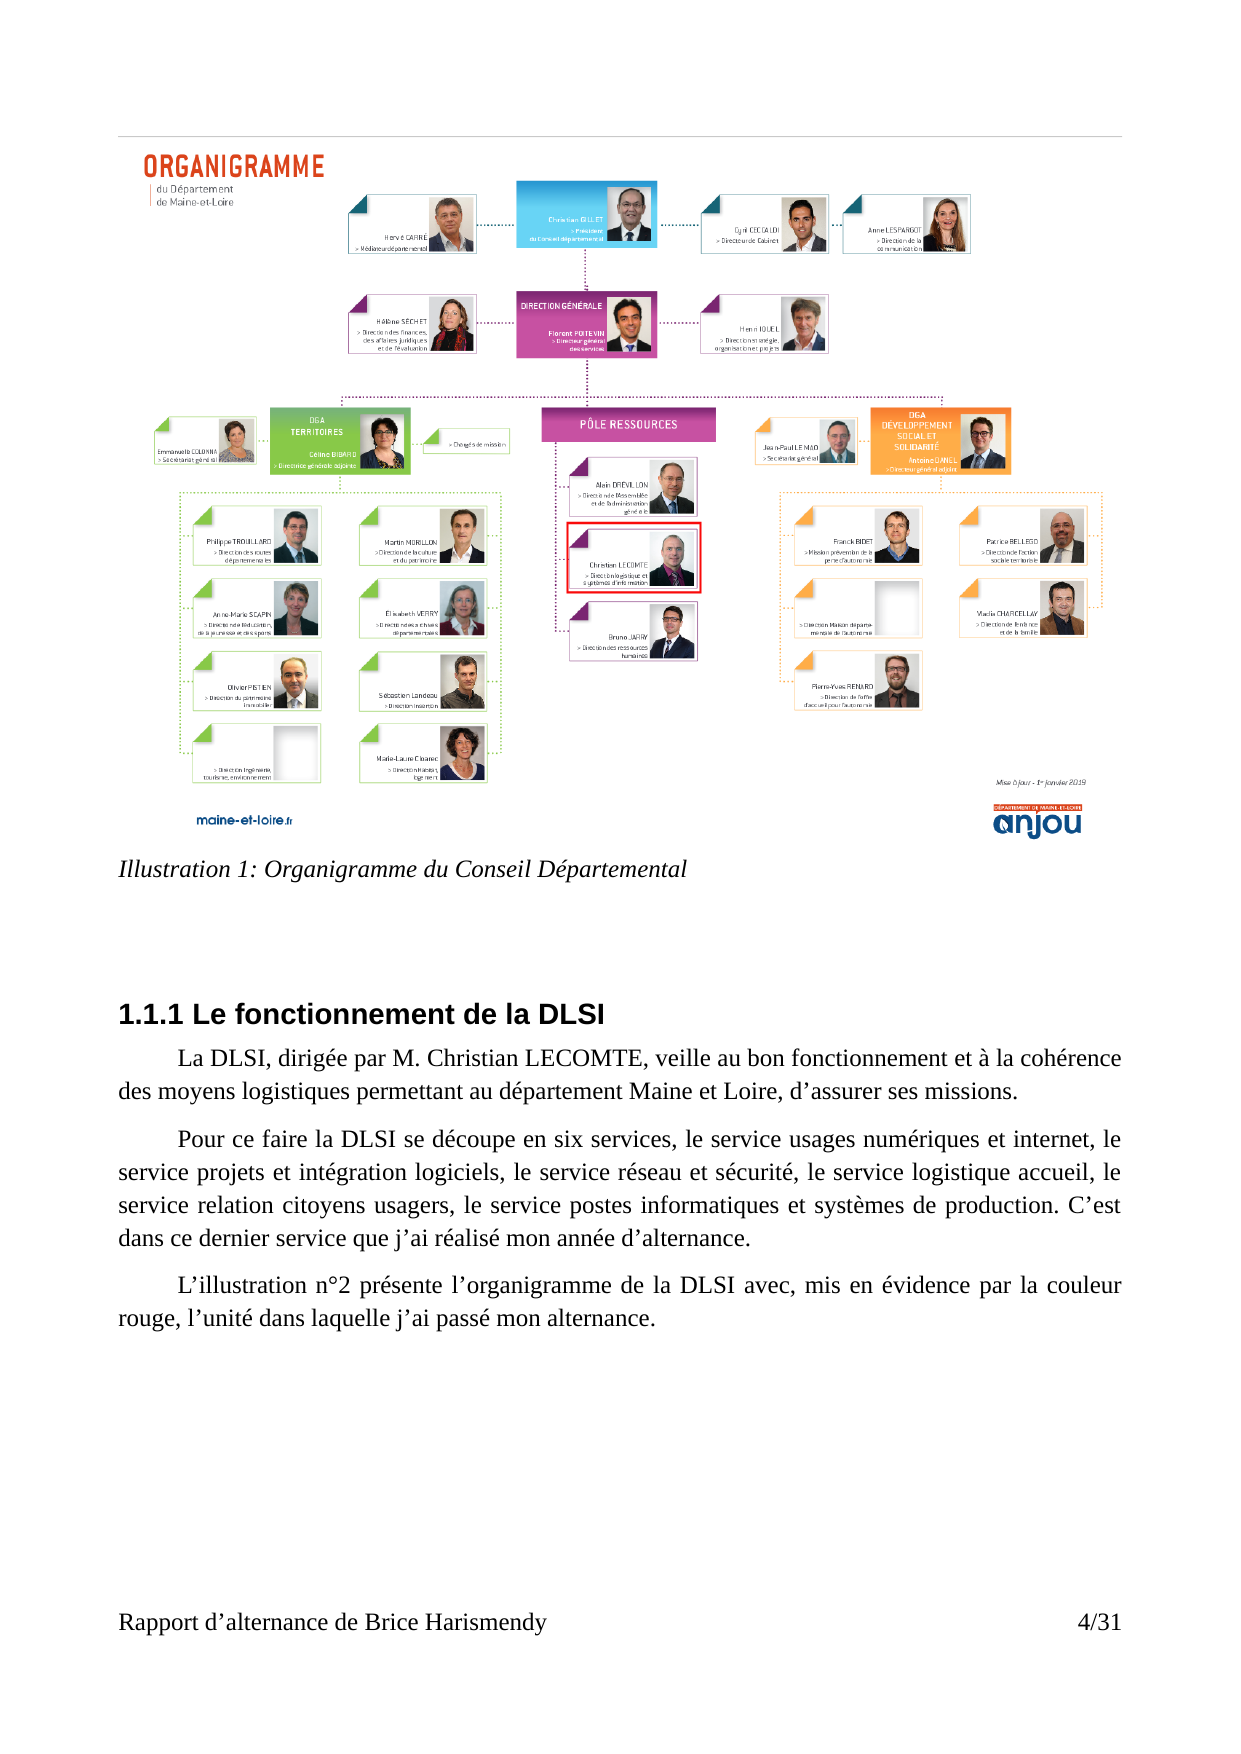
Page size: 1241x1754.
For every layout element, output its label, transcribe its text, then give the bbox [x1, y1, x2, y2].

subtitle Le fonctionnement de la DLSI [118, 997, 1122, 1031]
text La DLSI, dirigée par M. Christian LECOMTE, veille au bon fonctionnement et à la cohérence des moyens logistiques permettant au département Maine et Loire, d’assurer ses missions. [118, 1043, 1122, 1105]
text L’illustration n°2 présente l’organigramme de la DLSI avec, mis en évidence par la couleur rouge, l’unité dans laquelle j’ai passé mon alternance. [118, 1270, 1122, 1332]
text Illustration 1: Organigramme du Conseil Départemental [118, 849, 1122, 883]
picture [118, 136, 1123, 849]
text Pour ce faire la DLSI se découpe en six services, le service usages numériques et internet, le service projets et intégration logiciels, le service réseau et sécurité, le service logistique accueil, le service relation citoyens usagers, le service postes informatiques et systèmes de production. C’est dans ce dernier service que j’ai réalisé mon année d’alternance. [118, 1124, 1122, 1251]
